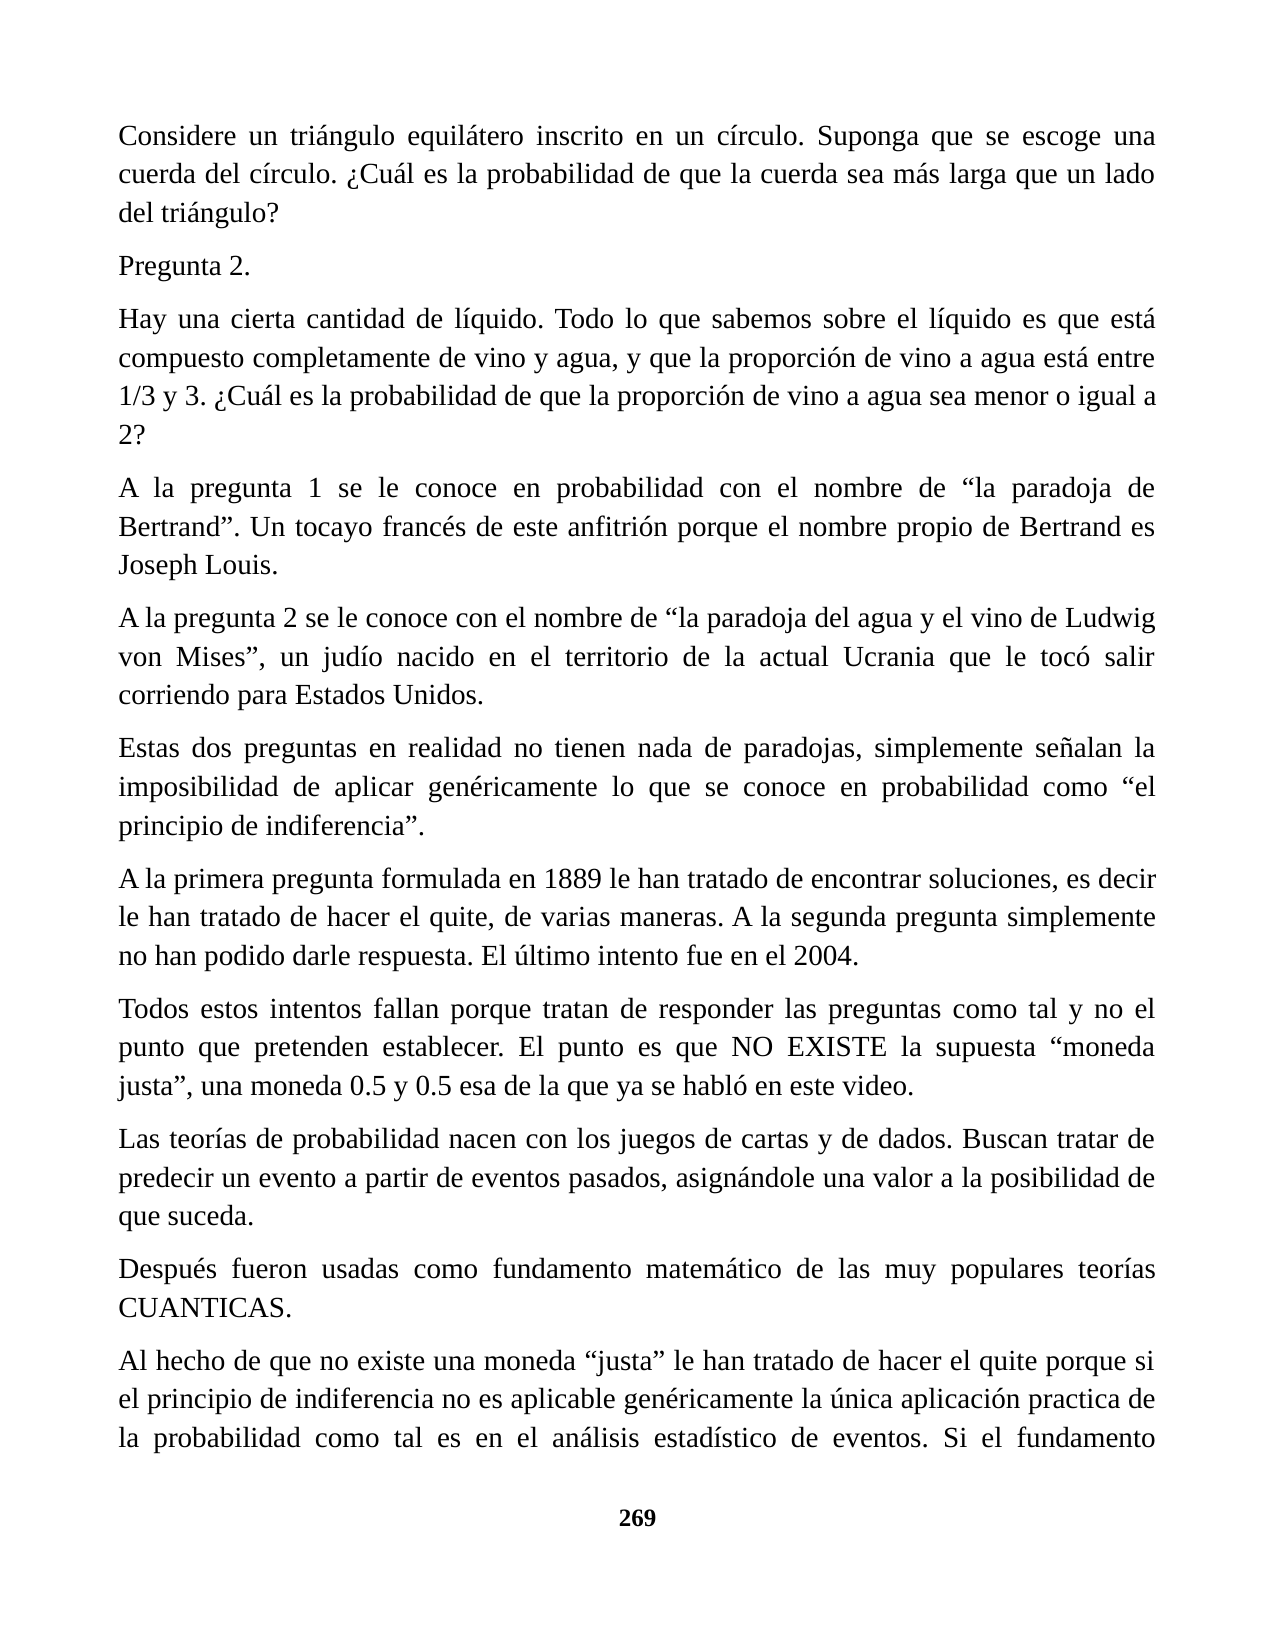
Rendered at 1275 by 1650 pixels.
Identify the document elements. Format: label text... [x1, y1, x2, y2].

text Estas dos preguntas en realidad no tienen nada de paradojas, simplemente señalan la imposibilidad de aplicar genéricamente lo que se conoce en probabilidad como “el principio de indiferencia”. [118, 731, 1157, 841]
text Al hecho de que no existe una moneda “justa” le han tratado de hacer el quite porque si el principio de indiferencia no es aplicable genéricamente la única aplicación practica de la probabilidad como tal es en el análisis estadístico de eventos. Si el fundamento [118, 1343, 1157, 1454]
text Hay una cierta cantidad de líquido. Todo lo que sabemos sobre el líquido es que está compuesto completamente de vino y agua, y que la proporción de vino a agua está entre 1/3 y 3. ¿Cuál es la probabilidad de que la proporción de vino a agua sea menor o igual a 2? [118, 301, 1157, 451]
text A la pregunta 1 se le conoce en probabilidad con el nombre de “la paradoja de Bertrand”. Un tocayo francés de este anfitrión porque el nombre propio de Bertrand es Joseph Louis. [118, 470, 1157, 581]
text Las teorías de probabilidad nacen con los juegos de cartas y de dados. Buscan tratar de predecir un evento a partir de eventos pasados, asignándole una valor a la posibilidad de que suceda. [118, 1121, 1157, 1232]
text Considere un triángulo equilátero inscrito en un círculo. Suponga que se escoge una cuerda del círculo. ¿Cuál es la probabilidad de que la cuerda sea más larga que un lado del triángulo? [118, 118, 1157, 229]
text A la pregunta 2 se le conoce con el nombre de “la paradoja del agua y el vino de Ludwig von Mises”, un judío nacido en el territorio de la actual Ucrania que le tocó salir corriendo para Estados Unidos. [118, 600, 1157, 711]
text Después fueron usadas como fundamento matemático de las muy populares teorías CUANTICAS. [118, 1251, 1157, 1323]
text A la primera pregunta formulada en 1889 le han tratado de encontrar soluciones, es decir le han tratado de hacer el quite, de varias maneras. A la segunda pregunta simplemente no han podido darle respuesta. El último intento fue en el 2004. [118, 861, 1157, 971]
text Pregunta 2. [118, 248, 1157, 282]
text Todos estos intentos fallan porque tratan de responder las preguntas como tal y no el punto que pretenden establecer. El punto es que NO EXISTE la supuesta “moneda justa”, una moneda 0.5 y 0.5 esa de la que ya se habló en este video. [118, 991, 1157, 1102]
